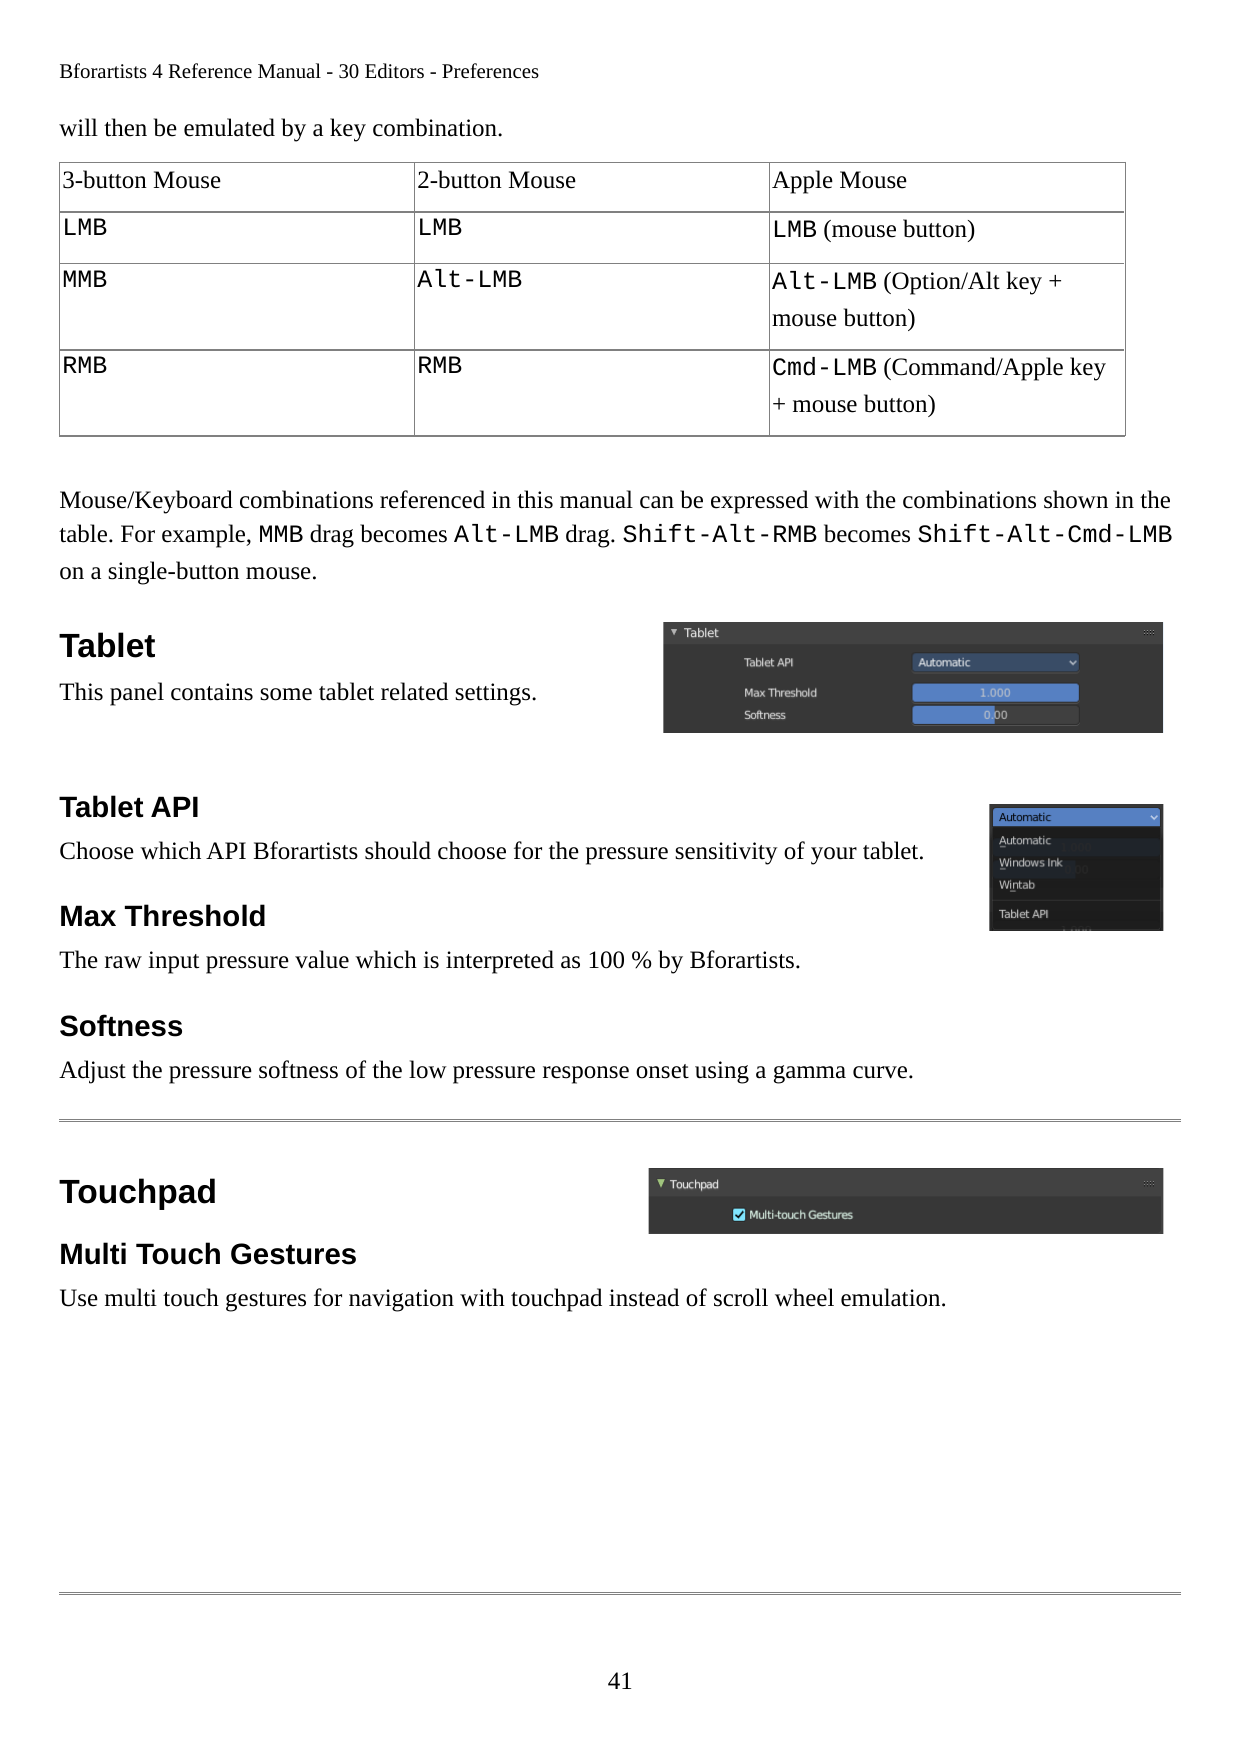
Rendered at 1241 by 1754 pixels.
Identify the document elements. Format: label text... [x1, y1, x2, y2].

subtitle Max Threshold [59, 899, 1181, 933]
table_header 3-button Mouse [60, 163, 414, 211]
subtitle Softness [59, 1009, 1181, 1043]
table_cell RMB [60, 351, 414, 435]
table_cell LMB [415, 213, 769, 263]
text Mouse/Keyboard combinations referenced in this manual can be expressed with the combinations shown in the table. For example, MMB drag becomes Alt-LMB drag. Shift-Alt-RMB becomes Shift-Alt-Cmd-LMB on a single-button mouse. [59, 485, 1181, 584]
table_cell MMB [60, 264, 414, 349]
picture [989, 804, 1164, 931]
table_cell RMB [415, 351, 769, 435]
table_cell LMB (mouse button) [770, 211, 1125, 263]
table_header Apple Mouse [770, 163, 1125, 211]
text This panel contains some tablet related settings. [59, 677, 663, 706]
text Use multi touch gestures for navigation with touchpad instead of scroll wheel emulation. [59, 1283, 1181, 1312]
subtitle Tablet [59, 626, 663, 664]
picture [648, 1168, 1164, 1234]
text Choose which API Bforartists should choose for the pressure sensitivity of your tablet. [59, 836, 989, 864]
text The raw input pressure value which is interpreted as 100 % by Bforartists. [59, 946, 1181, 974]
text Adjust the pressure softness of the low pressure response onset using a gamma curve. [59, 1056, 1181, 1084]
subtitle Multi Touch Gestures [59, 1237, 1181, 1271]
table_cell Alt-LMB [415, 264, 769, 349]
table_header 2-button Mouse [415, 163, 769, 211]
subtitle Touchpad [59, 1172, 648, 1210]
table_cell Cmd-LMB (Command/Apple key + mouse button) [770, 349, 1125, 435]
subtitle [1164, 1172, 1181, 1210]
picture [663, 622, 1164, 733]
subtitle Tablet API [59, 789, 1181, 823]
table_cell LMB [60, 213, 414, 263]
text will then be emulated by a key combination. [59, 113, 1181, 141]
table_cell Alt-LMB (Option/Alt key + mouse button) [770, 263, 1125, 349]
subtitle [1164, 626, 1181, 664]
